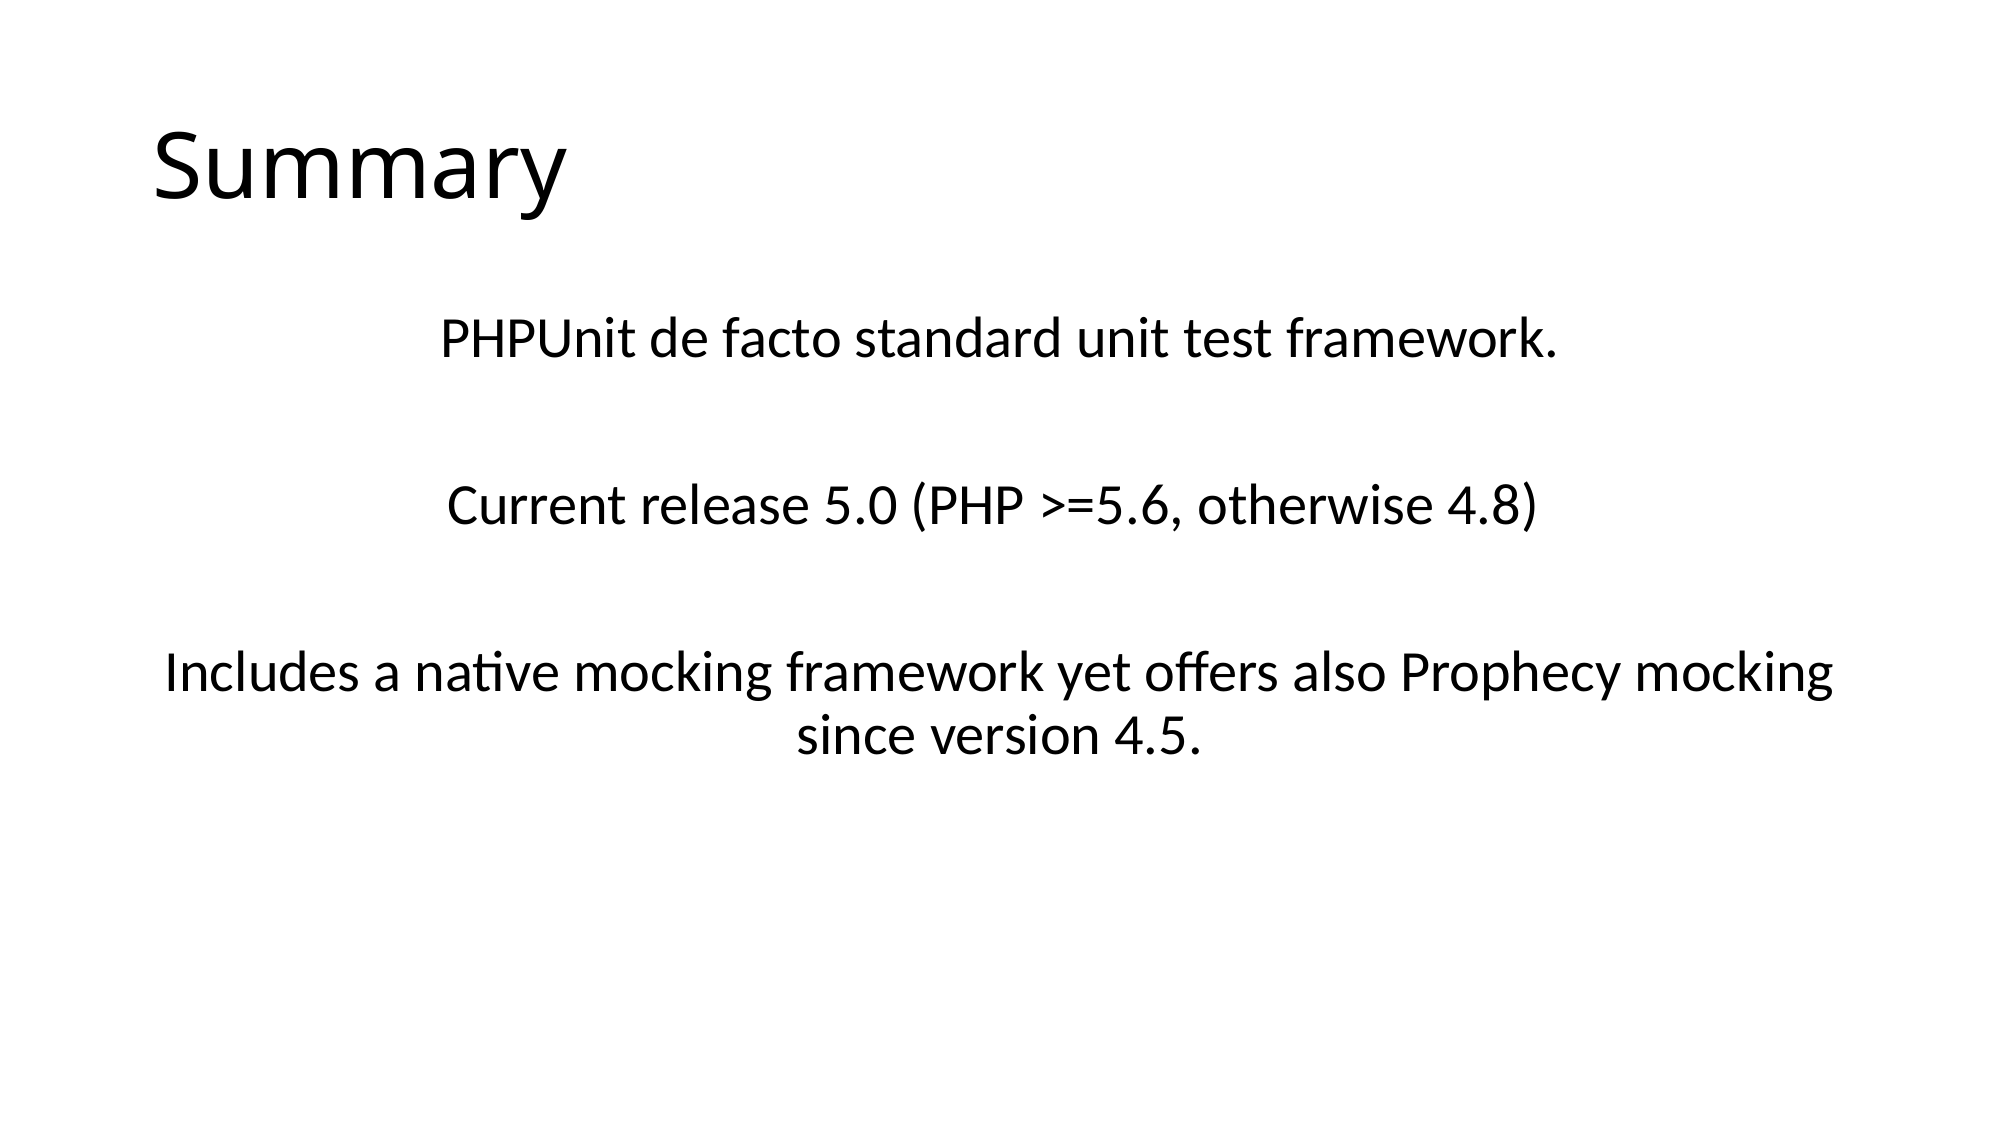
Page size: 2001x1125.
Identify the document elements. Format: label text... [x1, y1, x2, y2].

list PHPUnit de facto standard unit test framework. Current release 5.0 (PHP >=5.6, otherwise 4.8) Includes a native mocking framework yet offers also Prophecy mocking since version 4.5. [137, 299, 1863, 1014]
title Summary [137, 59, 1863, 278]
